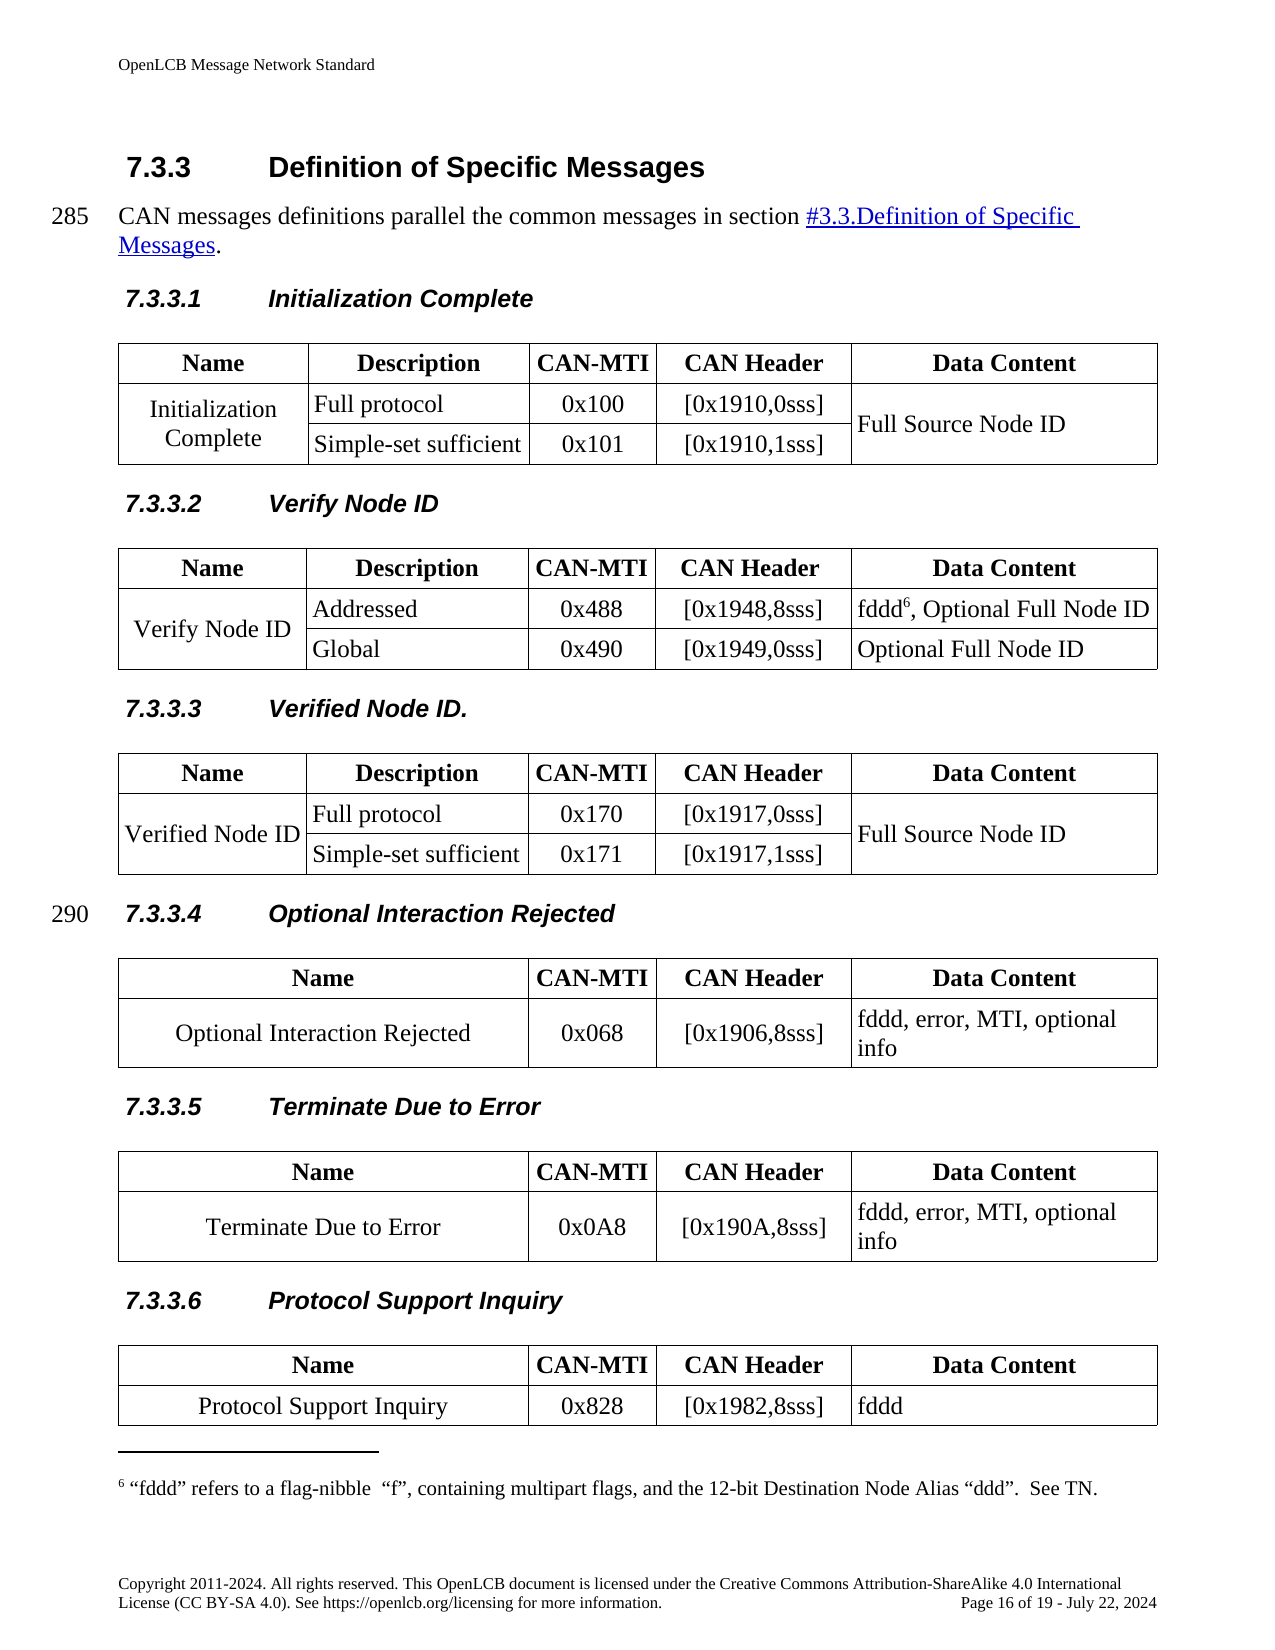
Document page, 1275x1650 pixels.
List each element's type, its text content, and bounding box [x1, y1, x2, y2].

table_cell 0x490 [529, 629, 655, 669]
table_header Name [119, 1152, 528, 1191]
table_header CAN-MTI [529, 754, 655, 793]
table_cell Global [307, 629, 528, 669]
table_cell [0x1948,8sss] [656, 589, 851, 628]
table_cell [0x1910,1sss] [657, 424, 851, 464]
table_header Name [119, 549, 306, 588]
table_cell Full Source Node ID [852, 384, 1157, 464]
table_header Description [307, 754, 528, 793]
table_header Data Content [852, 1346, 1157, 1385]
table_cell [0x190A,8sss] [657, 1192, 851, 1261]
subtitle Terminate Due to Error [118, 1092, 1157, 1121]
table_cell 0x171 [529, 834, 655, 874]
table_cell Initialization Complete [119, 384, 308, 464]
table_cell Simple-set sufficient [307, 834, 528, 874]
table_cell fddd, error, MTI, optional info [852, 999, 1157, 1067]
table_header Description [309, 344, 529, 383]
text CAN messages definitions parallel the common messages in section #3.3.Definition of Specific Messages. [118, 201, 1157, 259]
subtitle Protocol Support Inquiry [118, 1286, 1157, 1314]
table_header CAN Header [656, 549, 851, 588]
table_cell Full protocol [307, 794, 528, 833]
table_cell [0x1982,8sss] [657, 1386, 851, 1425]
table_cell fddd [852, 1386, 1157, 1425]
table_header CAN Header [657, 959, 851, 998]
subtitle Verified Node ID. [118, 694, 1157, 722]
table_header CAN-MTI [529, 1152, 656, 1191]
table_cell [0x1917,1sss] [656, 834, 851, 874]
table_header CAN Header [657, 344, 851, 383]
table_cell Full protocol [309, 384, 529, 423]
table_header Data Content [852, 754, 1157, 793]
table_cell 0x101 [530, 424, 656, 464]
subtitle Initialization Complete [118, 284, 1157, 312]
table_header Name [119, 754, 306, 793]
table_cell 0x0A8 [529, 1192, 656, 1261]
table_header CAN Header [657, 1346, 851, 1385]
subtitle Verify Node ID [118, 489, 1157, 517]
subtitle Optional Interaction Rejected [118, 899, 1157, 927]
table_cell fddd, error, MTI, optional info [852, 1192, 1157, 1261]
table_header Data Content [852, 959, 1157, 998]
table_cell 0x828 [529, 1386, 656, 1425]
table_cell Verified Node ID [119, 794, 306, 874]
table_header CAN-MTI [529, 1346, 656, 1385]
table_cell 0x068 [529, 999, 656, 1067]
table_cell Simple-set sufficient [309, 424, 529, 464]
table_header CAN-MTI [529, 549, 655, 588]
table_cell [0x1917,0sss] [656, 794, 851, 833]
table_cell Optional Interaction Rejected [119, 999, 528, 1067]
table_cell Optional Full Node ID [852, 629, 1157, 669]
table_header Description [307, 549, 528, 588]
table_cell Addressed [307, 589, 528, 628]
table_header CAN-MTI [530, 344, 656, 383]
table_header Data Content [852, 549, 1157, 588]
table_cell 0x100 [530, 384, 656, 423]
table_cell Protocol Support Inquiry [119, 1386, 528, 1425]
table_cell fddd, Optional Full Node ID [852, 589, 1157, 628]
table_header CAN Header [657, 1152, 851, 1191]
table_header CAN-MTI [529, 959, 656, 998]
table_header Data Content [852, 344, 1157, 383]
table_cell [0x1906,8sss] [657, 999, 851, 1067]
table_cell [0x1910,0sss] [657, 384, 851, 423]
table_cell Full Source Node ID [852, 794, 1157, 874]
table_cell 0x170 [529, 794, 655, 833]
table_header CAN Header [656, 754, 851, 793]
subtitle Definition of Specific Messages [118, 150, 1157, 183]
table_cell [0x1949,0sss] [656, 629, 851, 669]
table_cell Terminate Due to Error [119, 1192, 528, 1261]
table_header Name [119, 959, 528, 998]
table_cell Verify Node ID [119, 589, 306, 669]
table_header Name [119, 1346, 528, 1385]
table_header Name [119, 344, 308, 383]
table_cell 0x488 [529, 589, 655, 628]
table_header Data Content [852, 1152, 1157, 1191]
